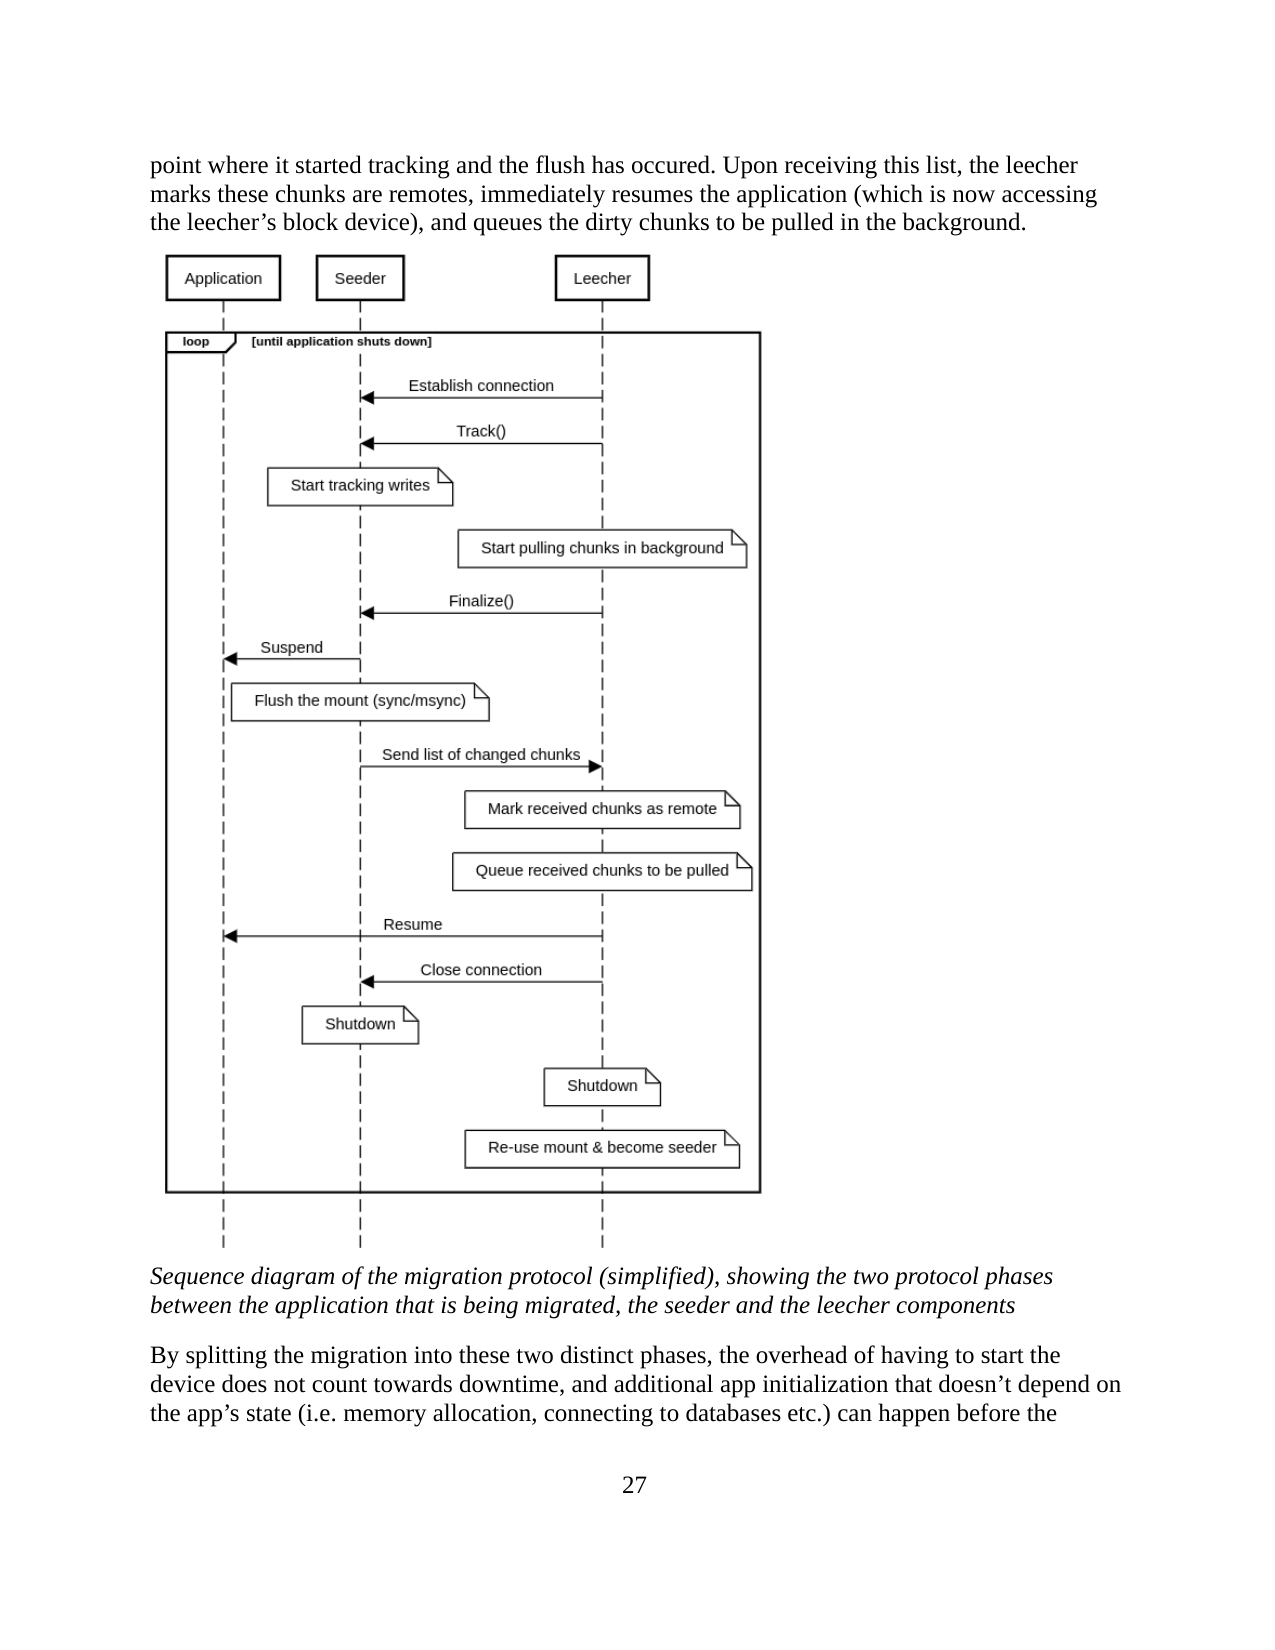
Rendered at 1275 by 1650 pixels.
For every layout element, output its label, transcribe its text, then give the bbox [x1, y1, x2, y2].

text By splitting the migration into these two distinct phases, the overhead of having to start the device does not count towards downtime, and additional app initialization that doesn’t depend on the app’s state (i.e. memory allocation, connecting to databases etc.) can happen before the [150, 1340, 1125, 1426]
text point where it started tracking and the flush has occured. Upon receiving this list, the leecher marks these chunks are remotes, immediately resumes the application (which is now accessing the leecher’s block device), and queues the dirty chunks to be pulled in the background. [150, 150, 1125, 236]
picture [150, 245, 775, 1249]
text Sequence diagram of the migration protocol (simplified), showing the two protocol phases between the application that is being migrated, the seeder and the leecher components [150, 1261, 1125, 1319]
